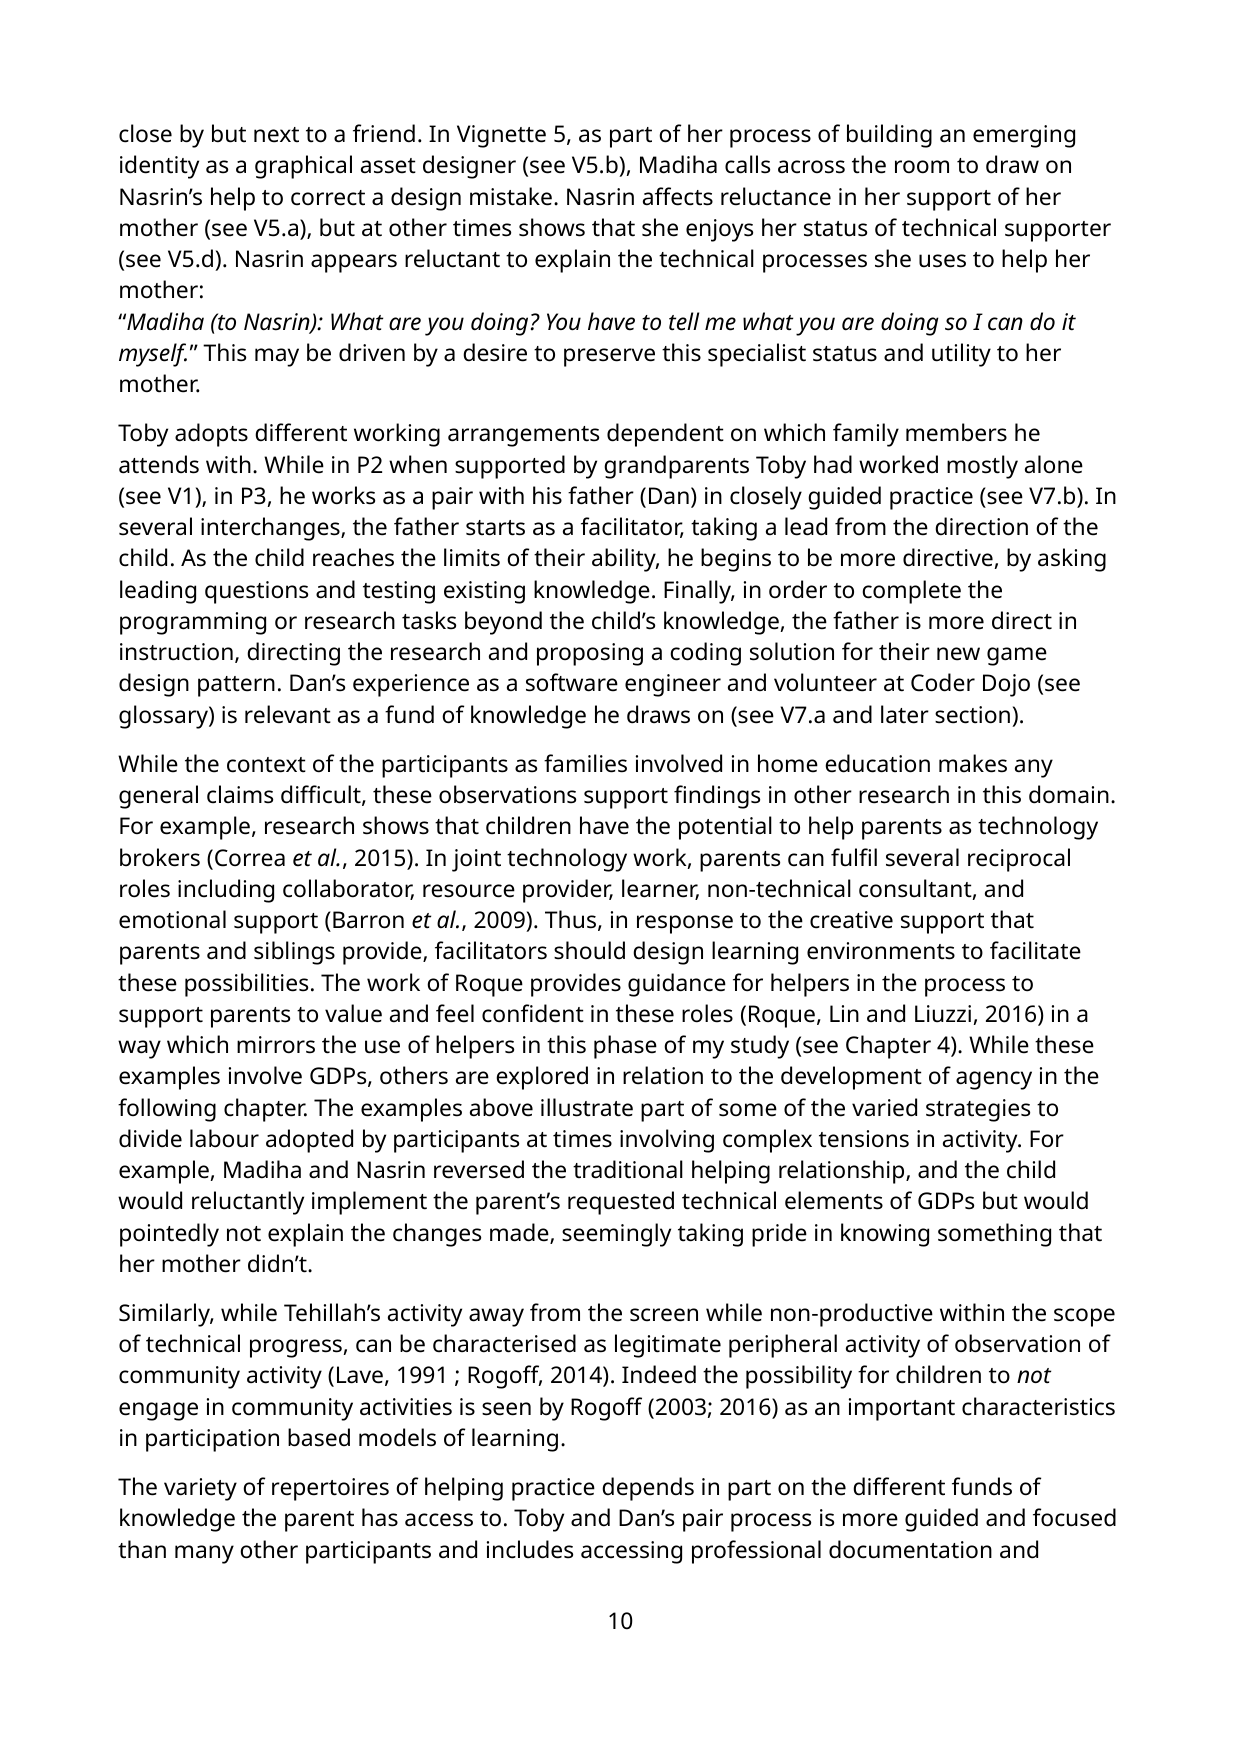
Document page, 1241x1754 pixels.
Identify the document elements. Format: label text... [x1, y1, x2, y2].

text close by but next to a friend. In Vignette 5, as part of her process of building an emerging identity as a graphical asset designer (see V5.b), Madiha calls across the room to draw on Nasrin’s help to correct a design mistake. Nasrin affects reluctance in her support of her mother (see V5.a), but at other times shows that she enjoys her status of technical supporter (see V5.d). Nasrin appears reluctant to explain the technical processes she uses to help her mother: “Madiha (to Nasrin): What are you doing? You have to tell me what you are doing so I can do it myself.” This may be driven by a desire to preserve this specialist status and utility to her mother. [118, 118, 1122, 399]
text Similarly, while Tehillah’s activity away from the screen while non-productive within the scope of technical progress, can be characterised as legitimate peripheral activity of observation of community activity (Lave, 1991 ; Rogoff, 2014). Indeed the possibility for children to not engage in community activities is seen by Rogoff (2003; 2016) as an important characteristics in participation based models of learning. [118, 1297, 1122, 1453]
text The variety of repertoires of helping practice depends in part on the different funds of knowledge the parent has access to. Toby and Dan’s pair process is more guided and focused than many other participants and includes accessing professional documentation and [118, 1471, 1122, 1565]
text While the context of the participants as families involved in home education makes any general claims difficult, these observations support findings in other research in this domain. For example, research shows that children have the potential to help parents as technology brokers (Correa et al., 2015). In joint technology work, parents can fulfil several reciprocal roles including collaborator, resource provider, learner, non-technical consultant, and emotional support (Barron et al., 2009). Thus, in response to the creative support that parents and siblings provide, facilitators should design learning environments to facilitate these possibilities. The work of Roque provides guidance for helpers in the process to support parents to value and feel confident in these roles (Roque, Lin and Liuzzi, 2016) in a way which mirrors the use of helpers in this phase of my study (see Chapter 4). While these examples involve GDPs, others are explored in relation to the development of agency in the following chapter. The examples above illustrate part of some of the varied strategies to divide labour adopted by participants at times involving complex tensions in activity. For example, Madiha and Nasrin reversed the traditional helping relationship, and the child would reluctantly implement the parent’s requested technical elements of GDPs but would pointedly not explain the changes made, seemingly taking pride in knowing something that her mother didn’t. [118, 748, 1122, 1279]
text Toby adopts different working arrangements dependent on which family members he attends with. While in P2 when supported by grandparents Toby had worked mostly alone (see V1), in P3, he works as a pair with his father (Dan) in closely guided practice (see V7.b). In several interchanges, the father starts as a facilitator, taking a lead from the direction of the child. As the child reaches the limits of their ability, he begins to be more directive, by asking leading questions and testing existing knowledge. Finally, in order to complete the programming or research tasks beyond the child’s knowledge, the father is more direct in instruction, directing the research and proposing a coding solution for their new game design pattern. Dan’s experience as a software engineer and volunteer at Coder Dojo (see glossary) is relevant as a fund of knowledge he draws on (see V7.a and later section). [118, 417, 1122, 730]
